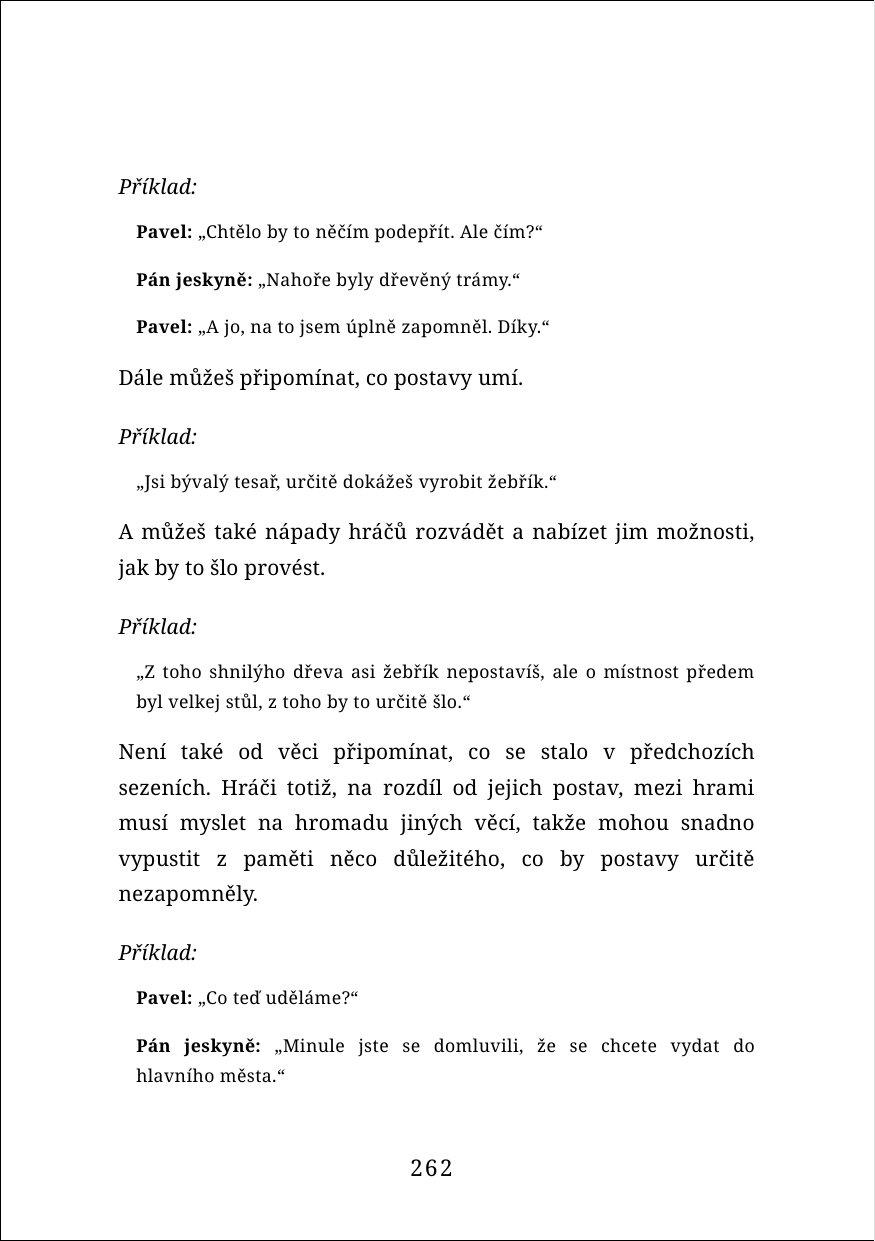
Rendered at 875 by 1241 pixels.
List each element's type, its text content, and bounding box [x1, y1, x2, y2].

text Dále můžeš připomínat, co postavy umí. [118, 363, 756, 391]
text Příklad: [118, 172, 756, 200]
text Příklad: [118, 612, 756, 640]
text Pán jeskyně: „Nahoře byly dřevěný trámy.“ [136, 267, 756, 291]
text Pavel: „Chtělo by to něčím podepřít. Ale čím?“ [136, 219, 756, 243]
text Příklad: [118, 422, 756, 450]
text Pán jeskyně: „Minule jste se domluvili, že se chcete vydat do hlavního města.“ [136, 1034, 756, 1088]
text A můžeš také nápady hráčů rozvádět a nabízet jim možnosti, jak by to šlo provést. [118, 517, 756, 581]
text Příklad: [118, 938, 756, 967]
text „Z toho shnilýho dřeva asi žebřík nepostavíš, ale o místnost předem byl velkej stůl, z toho by to určitě šlo.“ [136, 659, 756, 713]
text „Jsi bývalý tesař, určitě dokážeš vyrobit žebřík.“ [136, 469, 756, 493]
text Pavel: „Co teď uděláme?“ [136, 986, 756, 1010]
text Pavel: „A jo, na to jsem úplně zapomněl. Díky.“ [136, 315, 756, 339]
text Není také od věci připomínat, co se stalo v předchozích sezeních. Hráči totiž, na rozdíl od jejich postav, mezi hrami musí myslet na hromadu jiných věcí, takže mohou snadno vypustit z paměti něco důležitého, co by postavy určitě nezapomněly. [118, 737, 756, 908]
